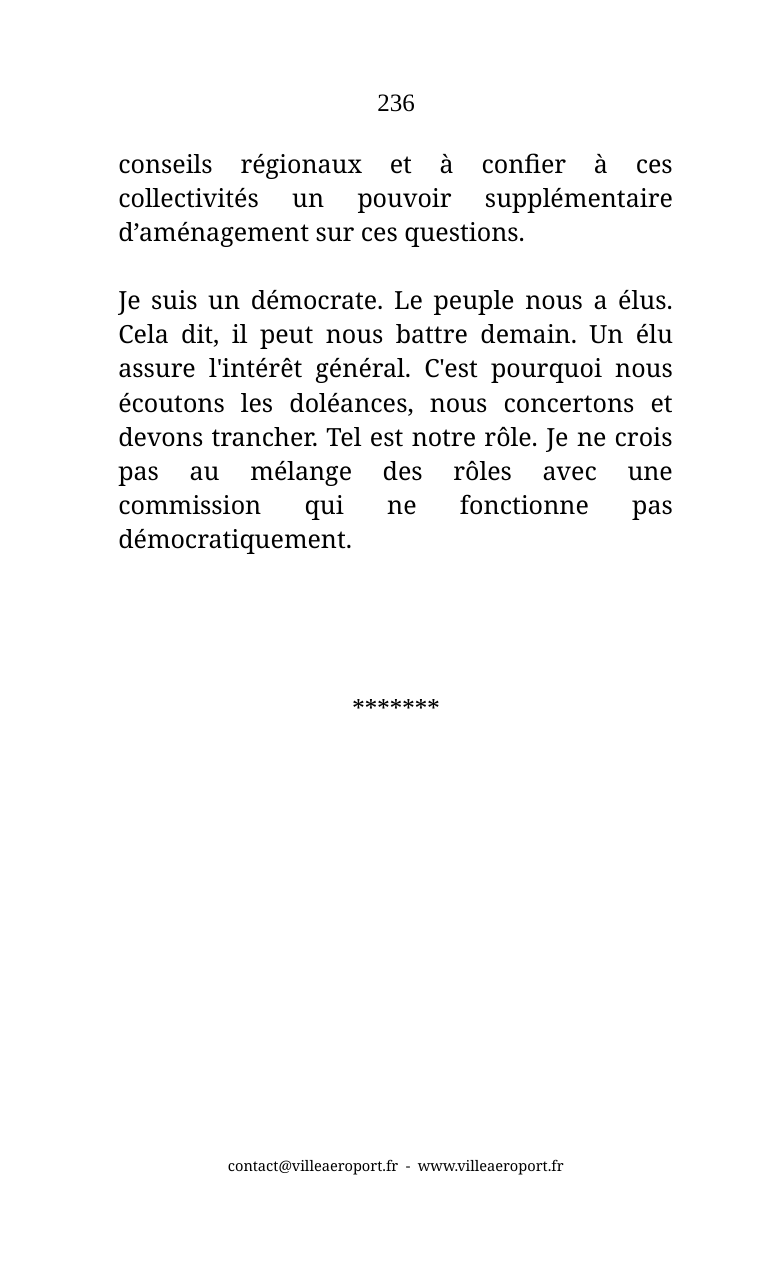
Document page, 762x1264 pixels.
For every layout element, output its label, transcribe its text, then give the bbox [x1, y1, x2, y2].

text ******* [118, 692, 673, 726]
text Je suis un démocrate. Le peuple nous a élus. Cela dit, il peut nous battre demain. Un élu assure l'intérêt général. C'est pourquoi nous écoutons les doléances, nous concertons et devons trancher. Tel est notre rôle. Je ne crois pas au mélange des rôles avec une commission qui ne fonctionne pas démocratiquement. [118, 283, 673, 556]
text conseils régionaux et à confier à ces collectivités un pouvoir supplémentaire d’aménagement sur ces questions. [118, 147, 673, 249]
